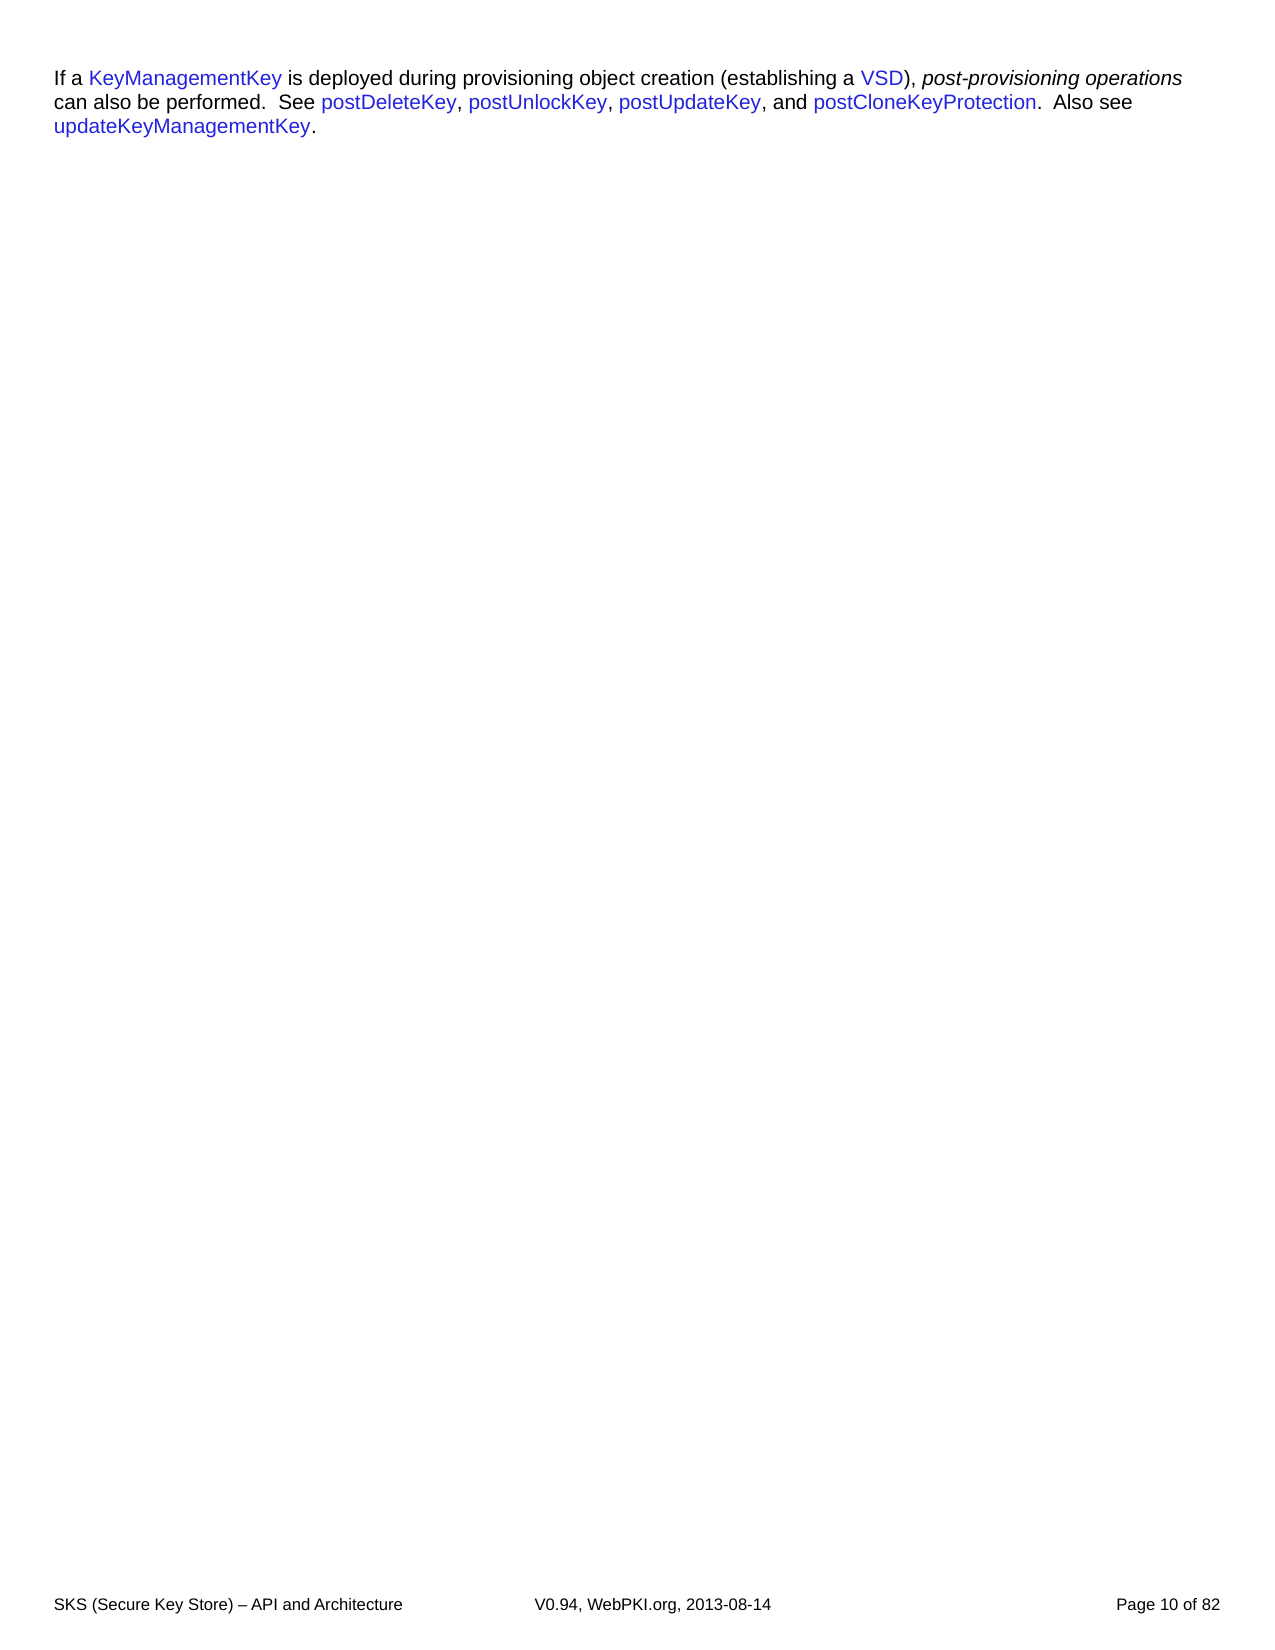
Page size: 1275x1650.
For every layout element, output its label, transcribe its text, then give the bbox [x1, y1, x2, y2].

text If a KeyManagementKey is deployed during provisioning object creation (establishing a VSD), post-provisioning operations can also be performed. See postDeleteKey, postUnlockKey, postUpdateKey, and postCloneKeyProtection. Also see updateKeyManagementKey. [54, 66, 1221, 138]
